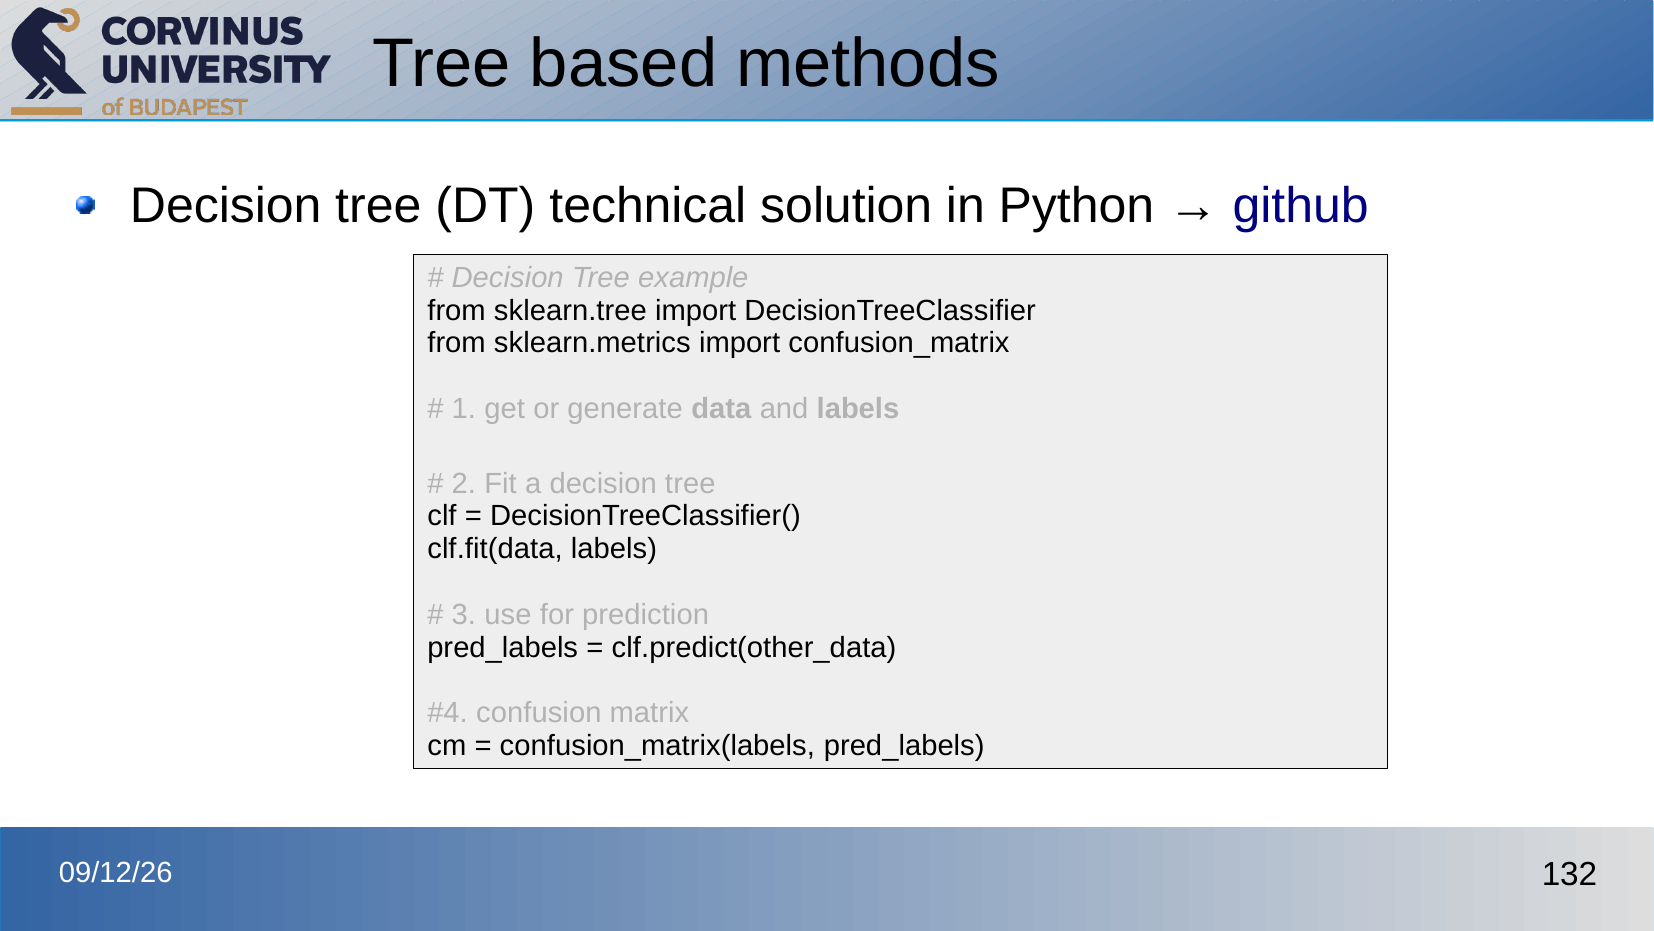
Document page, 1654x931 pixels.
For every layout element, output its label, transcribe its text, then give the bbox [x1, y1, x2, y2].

picture [11, 7, 331, 115]
title Tree based methods [372, 23, 1625, 103]
list Decision tree (DT) technical solution in Python → github [59, 177, 1565, 237]
text_box # Decision Tree example from sklearn.tree import DecisionTreeClassifier from sklearn.metrics import confusion_matrix # 1. get or generate data and labels # 2. Fit a decision tree clf = DecisionTreeClassifier() clf.fit(data, labels) # 3. use for prediction pred_labels = clf.predict(other_data) #4. confusion matrix cm = confusion_matrix(labels, pred_labels) [413, 254, 1388, 769]
